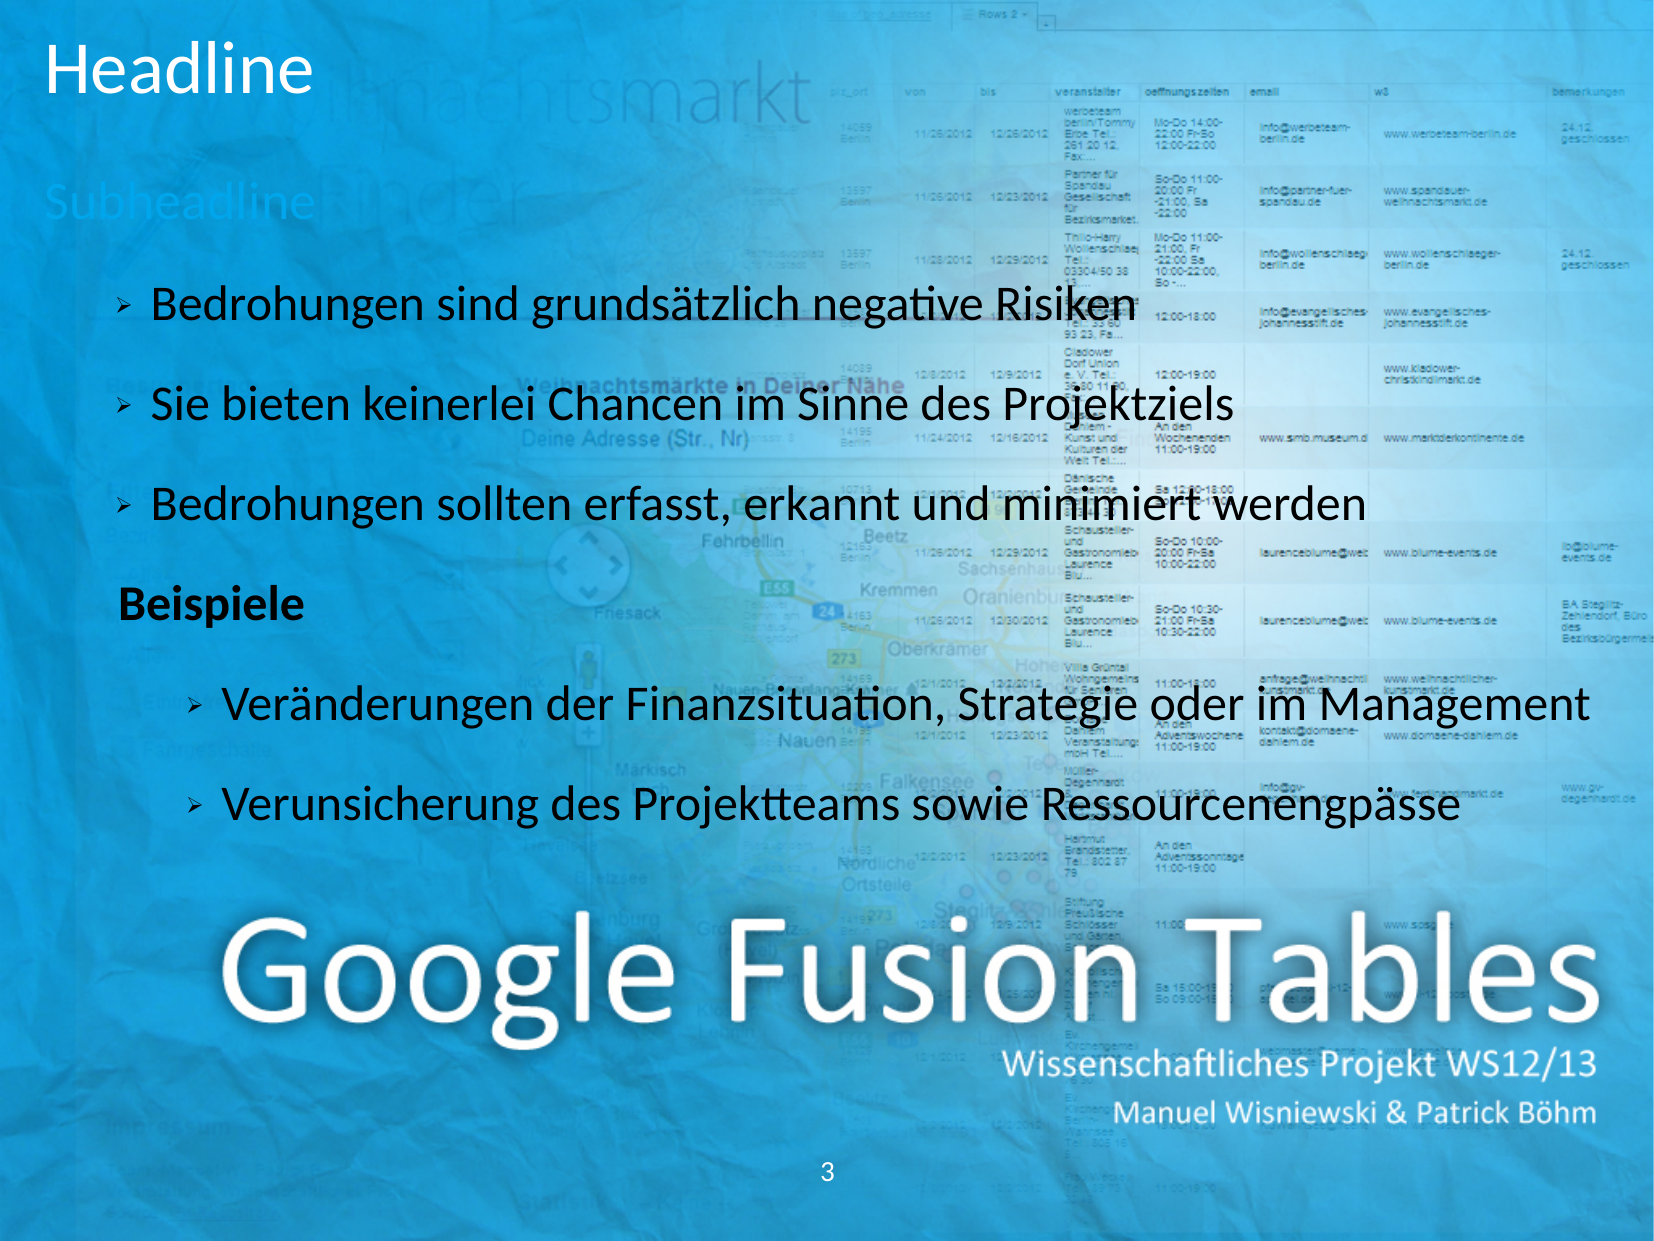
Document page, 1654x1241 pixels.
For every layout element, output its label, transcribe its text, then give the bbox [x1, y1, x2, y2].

text_box Subheadline Bedrohungen sind grundsätzlich negative Risiken Sie bieten keinerlei Chancen im Sinne des Projektziels Bedrohungen sollten erfasst, erkannt und minimiert werden Beispiele Veränderungen der Finanzsituation, Strategie oder im Management Verunsicherung des Projektteams sowie Ressourcenengpässe [29, 171, 1625, 1058]
picture [0, 0, 1654, 1241]
text_box Headline [29, 29, 1270, 137]
